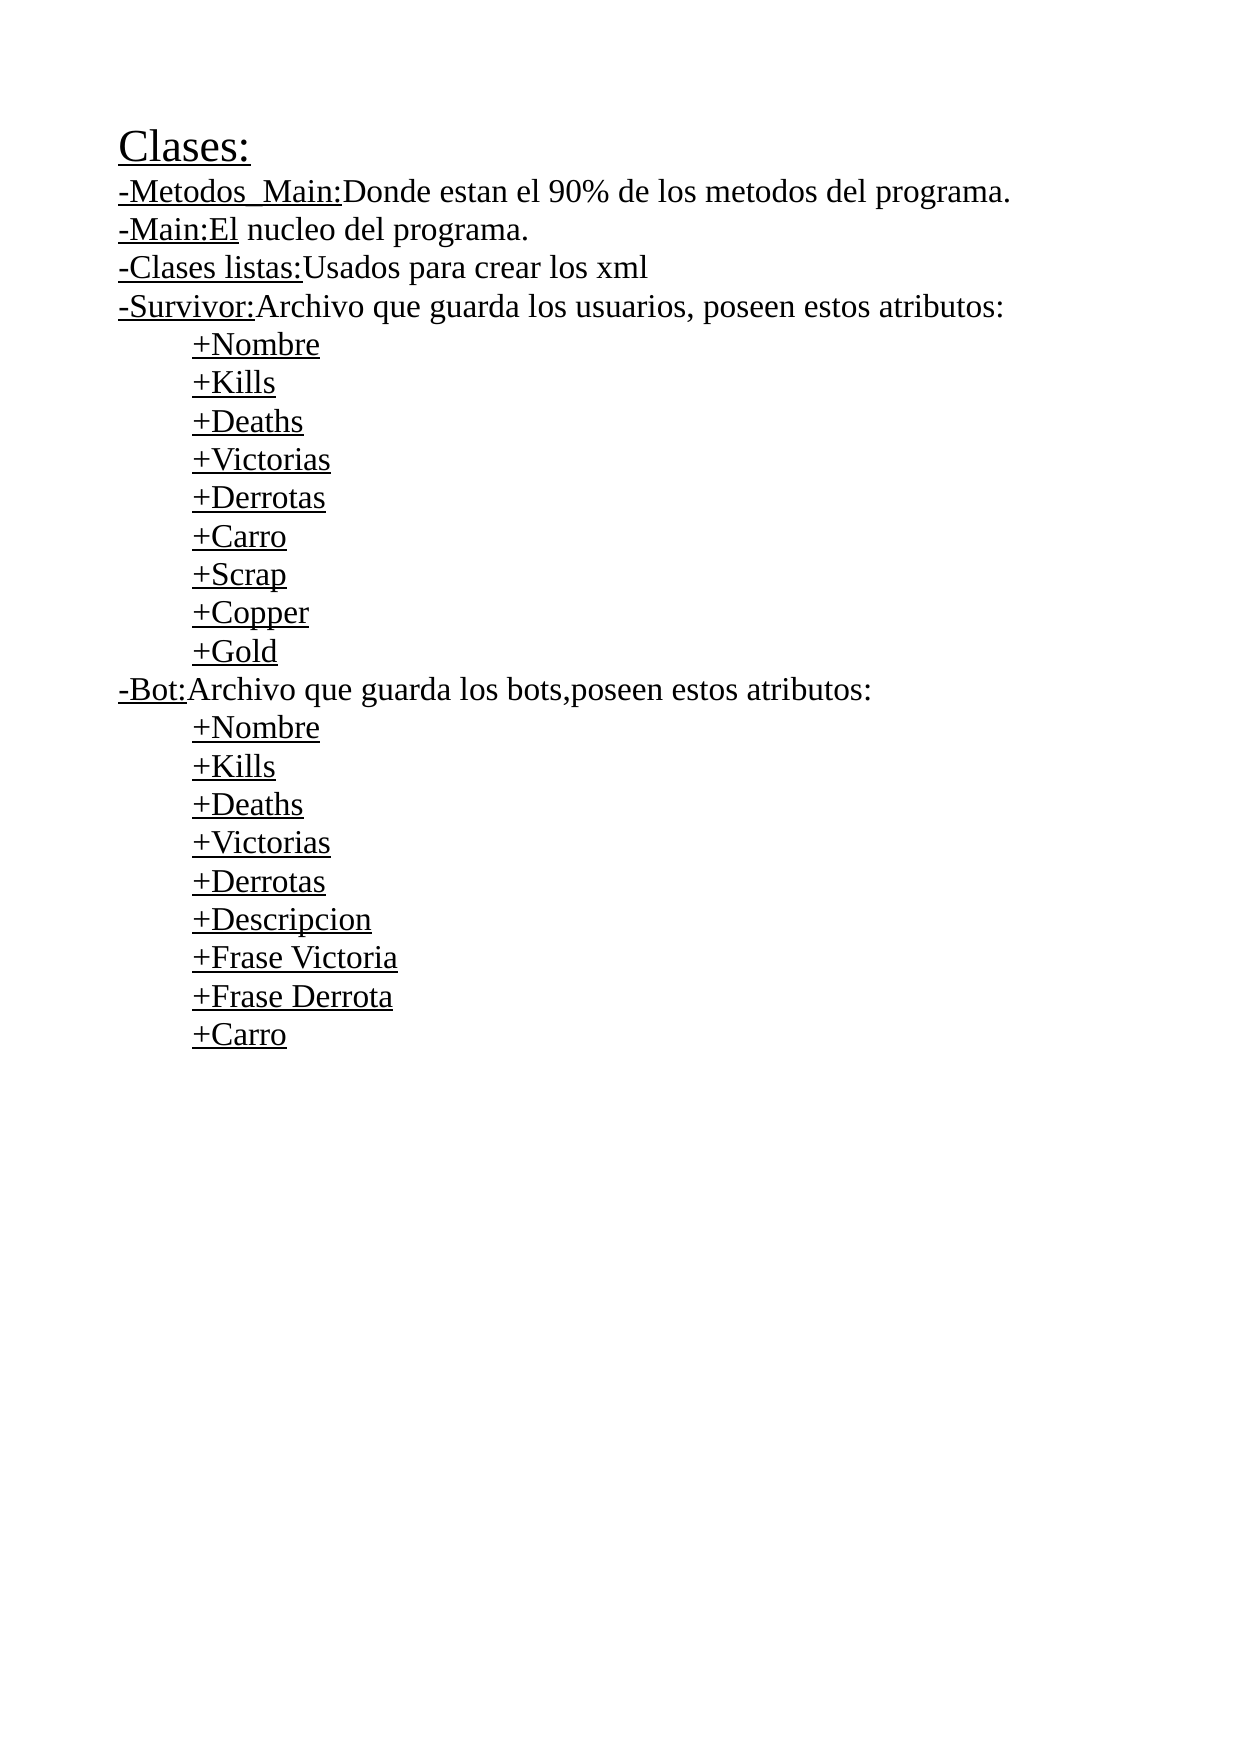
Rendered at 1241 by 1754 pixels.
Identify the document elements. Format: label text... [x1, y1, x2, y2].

text +Gold [118, 631, 1122, 669]
text +Nombre [118, 324, 1122, 362]
text +Scrap [118, 554, 1122, 592]
text +Derrotas [118, 861, 1122, 899]
text +Nombre [118, 707, 1122, 746]
text +Deaths [118, 401, 1122, 439]
text +Kills [118, 746, 1122, 784]
text +Descripcion [118, 899, 1122, 937]
text -Bot:Archivo que guarda los bots,poseen estos atributos: [118, 669, 1122, 707]
text +Victorias [118, 439, 1122, 477]
text +Carro [118, 1014, 1122, 1052]
text +Deaths [118, 784, 1122, 822]
text +Frase Derrota [118, 976, 1122, 1014]
text +Copper [118, 592, 1122, 631]
text +Victorias [118, 822, 1122, 861]
text +Frase Victoria [118, 937, 1122, 976]
text +Derrotas [118, 477, 1122, 516]
text -Survivor:Archivo que guarda los usuarios, poseen estos atributos: [118, 286, 1122, 324]
text +Kills [118, 362, 1122, 401]
text -Clases listas:Usados para crear los xml [118, 247, 1122, 286]
text Clases: [118, 118, 1122, 171]
text -Metodos_Main:Donde estan el 90% de los metodos del programa. [118, 171, 1122, 209]
text -Main:El nucleo del programa. [118, 209, 1122, 247]
text +Carro [118, 516, 1122, 554]
